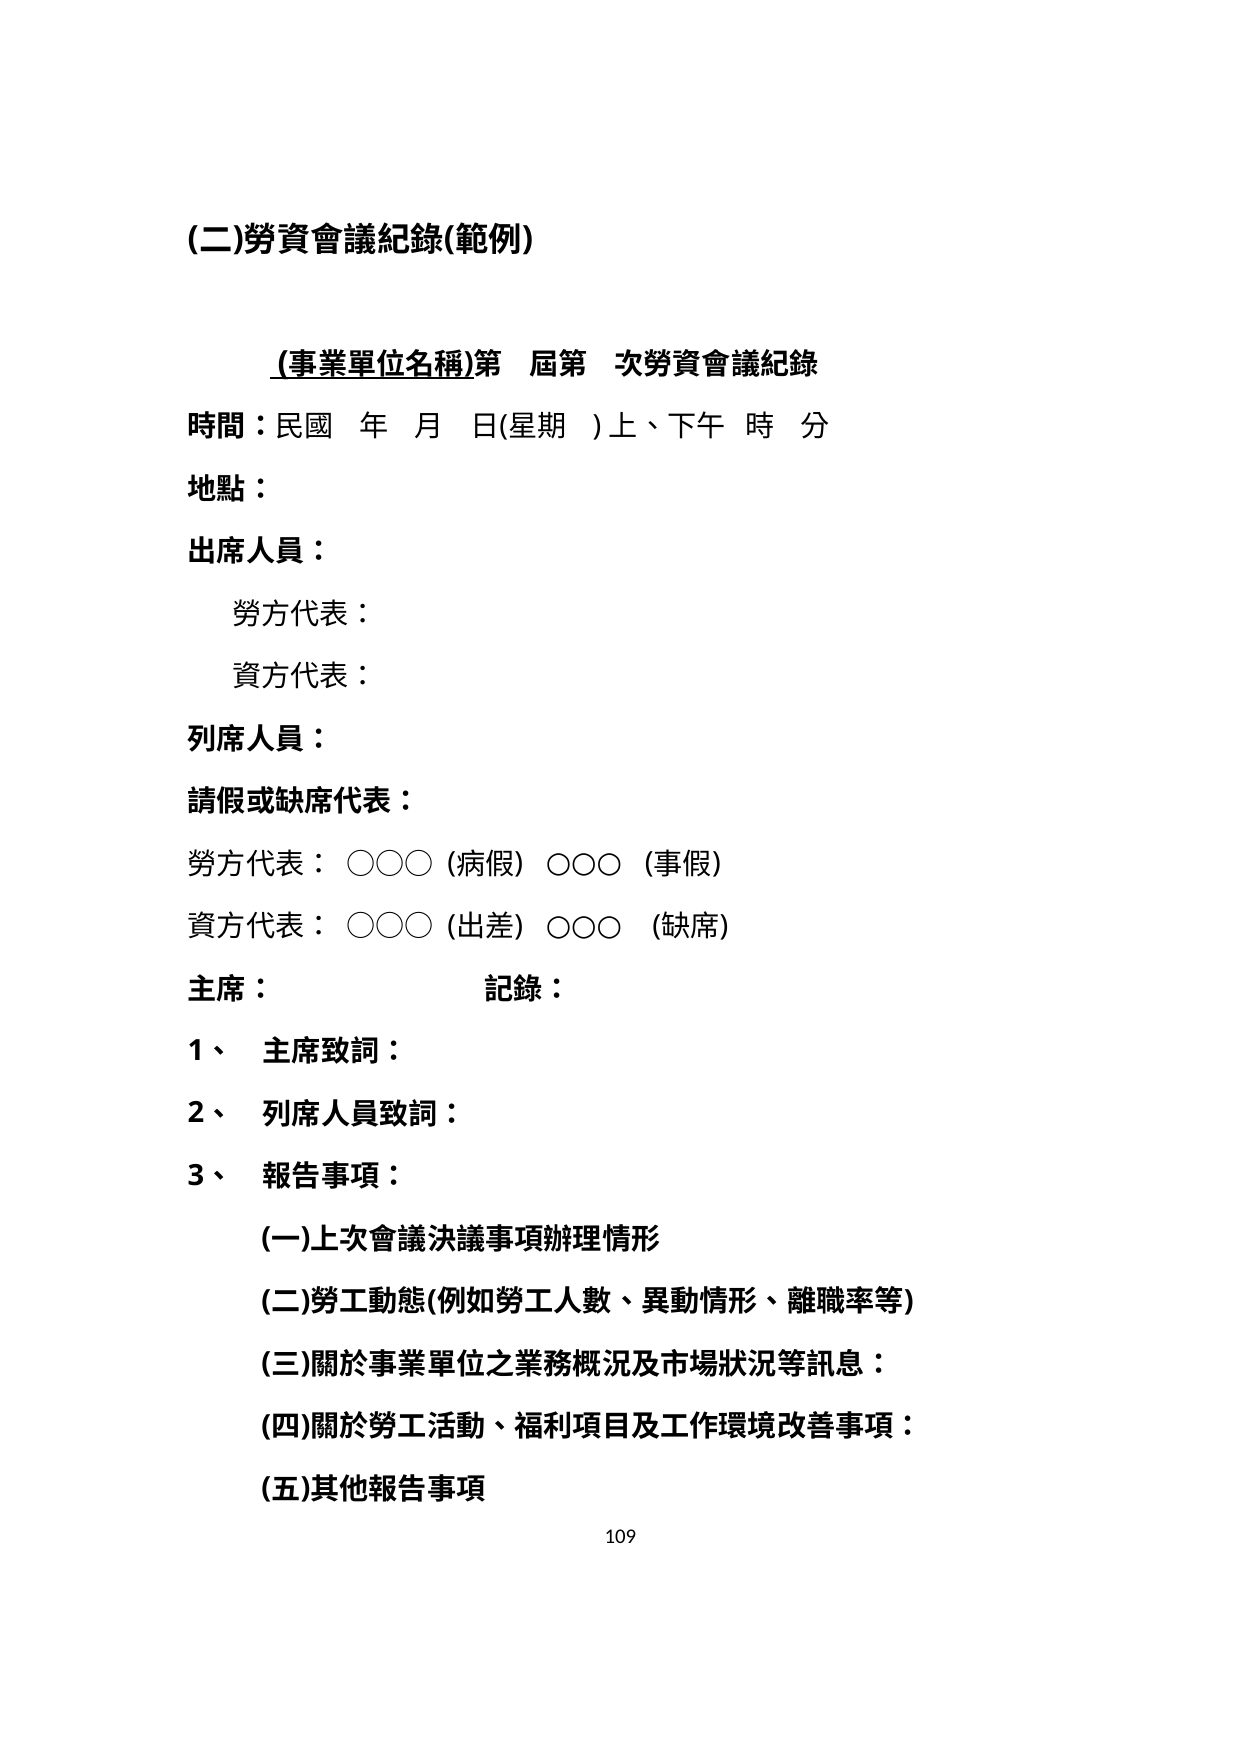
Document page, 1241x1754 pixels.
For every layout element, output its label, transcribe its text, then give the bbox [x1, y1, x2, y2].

text 時間：民國 年 月 日(星期 ) 上、下午 時 分 [187, 382, 1053, 445]
text 資方代表： [232, 632, 1053, 695]
list 列席人員致詞： [187, 1070, 1053, 1132]
text 資方代表： ○○○ (出差) ○○○ (缺席) [187, 882, 1053, 945]
text (三)關於事業單位之業務概況及市場狀況等訊息： [261, 1320, 1053, 1382]
text 勞方代表： ○○○ (病假) ○○○ (事假) [187, 820, 1053, 882]
text (事業單位名稱)第 屆第 次勞資會議紀錄 [187, 320, 1053, 382]
text (五)其他報告事項 [261, 1445, 1053, 1507]
text 列席人員： [187, 695, 1053, 757]
text 出席人員： [187, 507, 1053, 570]
text 地點： [187, 445, 1053, 507]
list 報告事項： [187, 1132, 1053, 1195]
text (四)關於勞工活動、福利項目及工作環境改善事項： [261, 1382, 1053, 1445]
text 主席： 記錄： [187, 945, 1053, 1007]
list 主席致詞： [187, 1007, 1053, 1070]
text 勞方代表： [232, 570, 1053, 632]
text 請假或缺席代表： [187, 757, 1053, 820]
text (一)上次會議決議事項辦理情形 [261, 1195, 1053, 1257]
text (二)勞工動態(例如勞工人數、異動情形、離職率等) [261, 1257, 1053, 1320]
subtitle (二)勞資會議紀錄(範例) [187, 195, 1053, 257]
